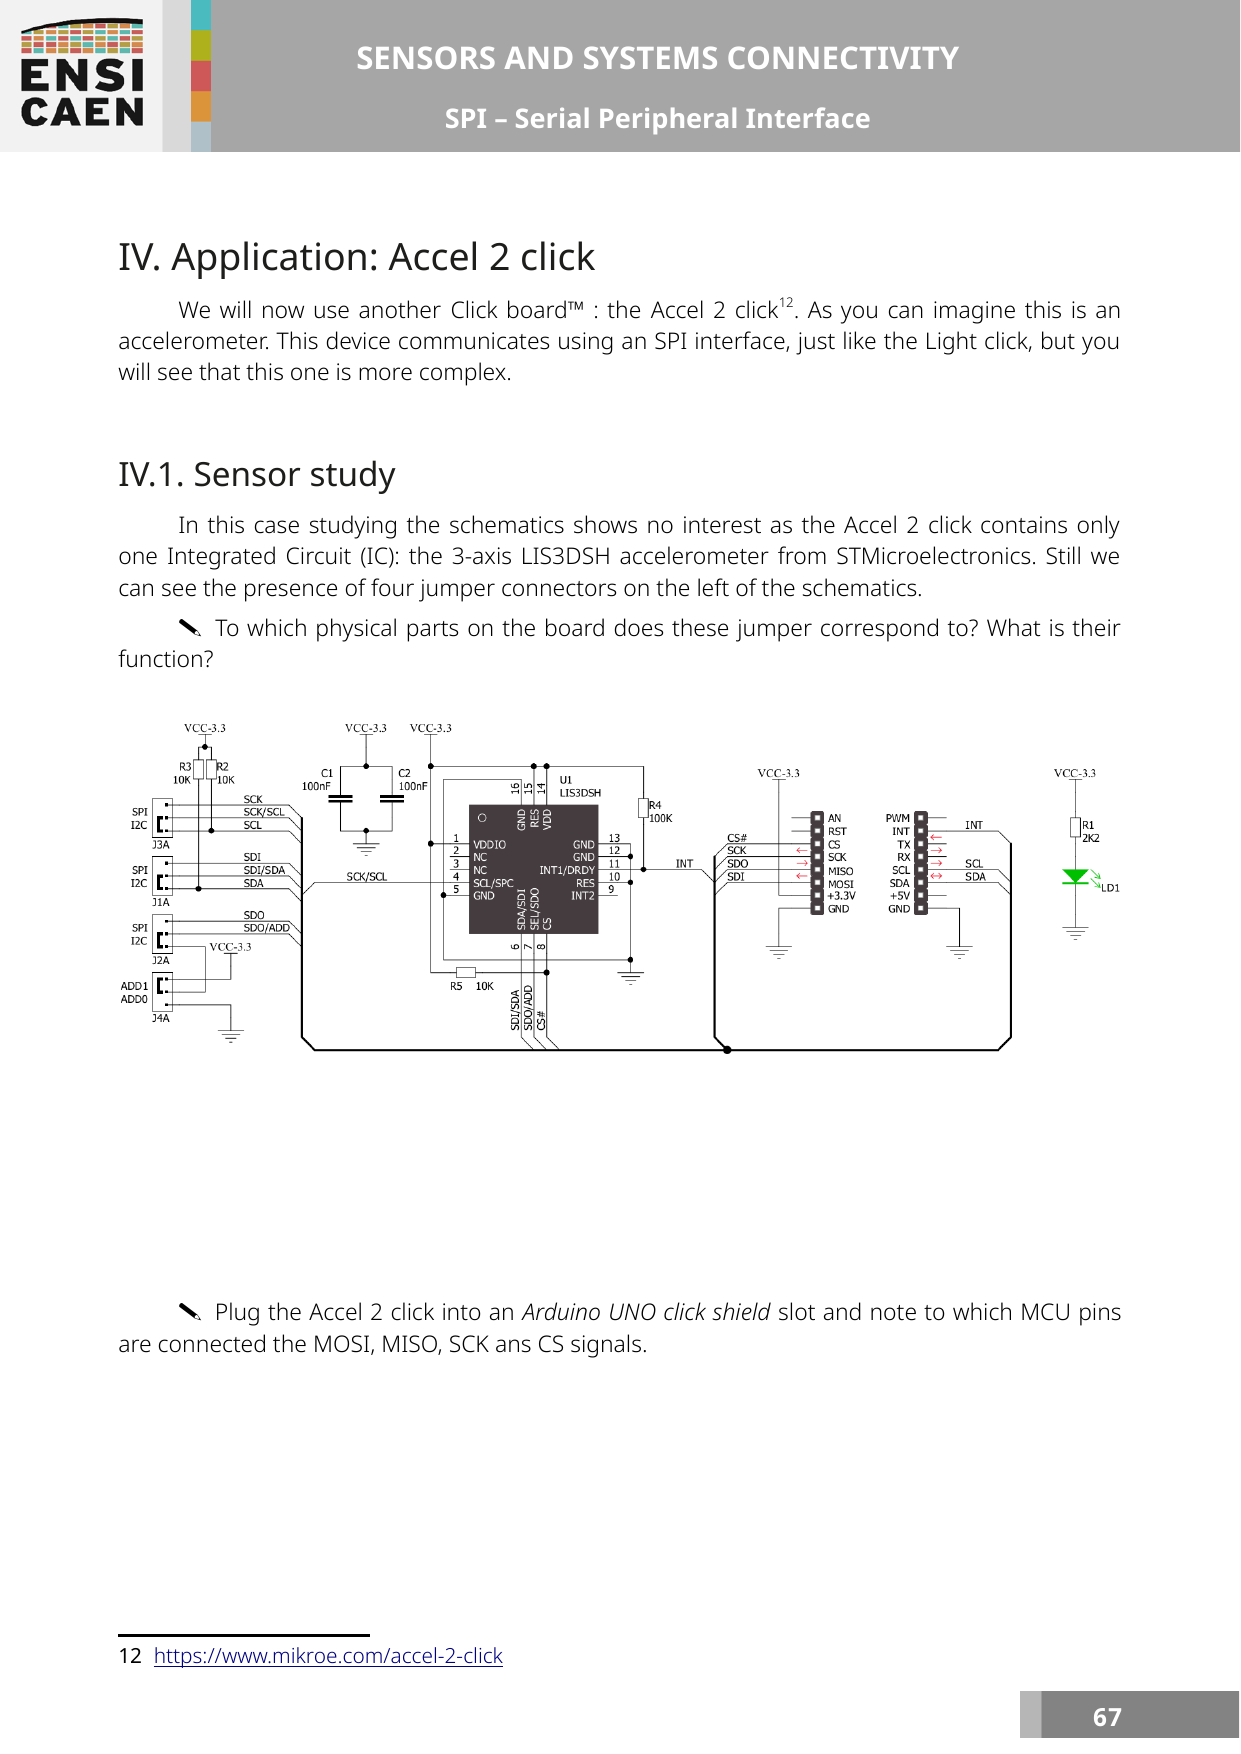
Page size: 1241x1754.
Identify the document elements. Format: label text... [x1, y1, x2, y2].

text  To which physical parts on the board does these jumper correspond to? What is their function? [118, 612, 1122, 674]
text https://www.mikroe.com/accel-2-click [118, 1642, 1122, 1670]
subtitle Sensor study [118, 451, 1122, 497]
text We will now use another Click board™ : the Accel 2 click. As you can imagine this is an accelerometer. This device communicates using an SPI interface, just like the Light click, but you will see that this one is more complex. [118, 294, 1122, 387]
picture [1020, 1691, 1240, 1738]
text In this case studying the schematics shows no interest as the Accel 2 click contains only one Integrated Circuit (IC): the 3-axis LIS3DSH accelerometer from STMicroelectronics. Still we can see the presence of four jumper connectors on the left of the schematics. [118, 509, 1122, 603]
picture [0, 0, 1241, 152]
subtitle Application: Accel 2 click [118, 230, 1122, 281]
picture [118, 721, 1123, 1055]
text  Plug the Accel 2 click into an Arduino UNO click shield slot and note to which MCU pins are connected the MOSI, MISO, SCK ans CS signals. [118, 1296, 1122, 1359]
